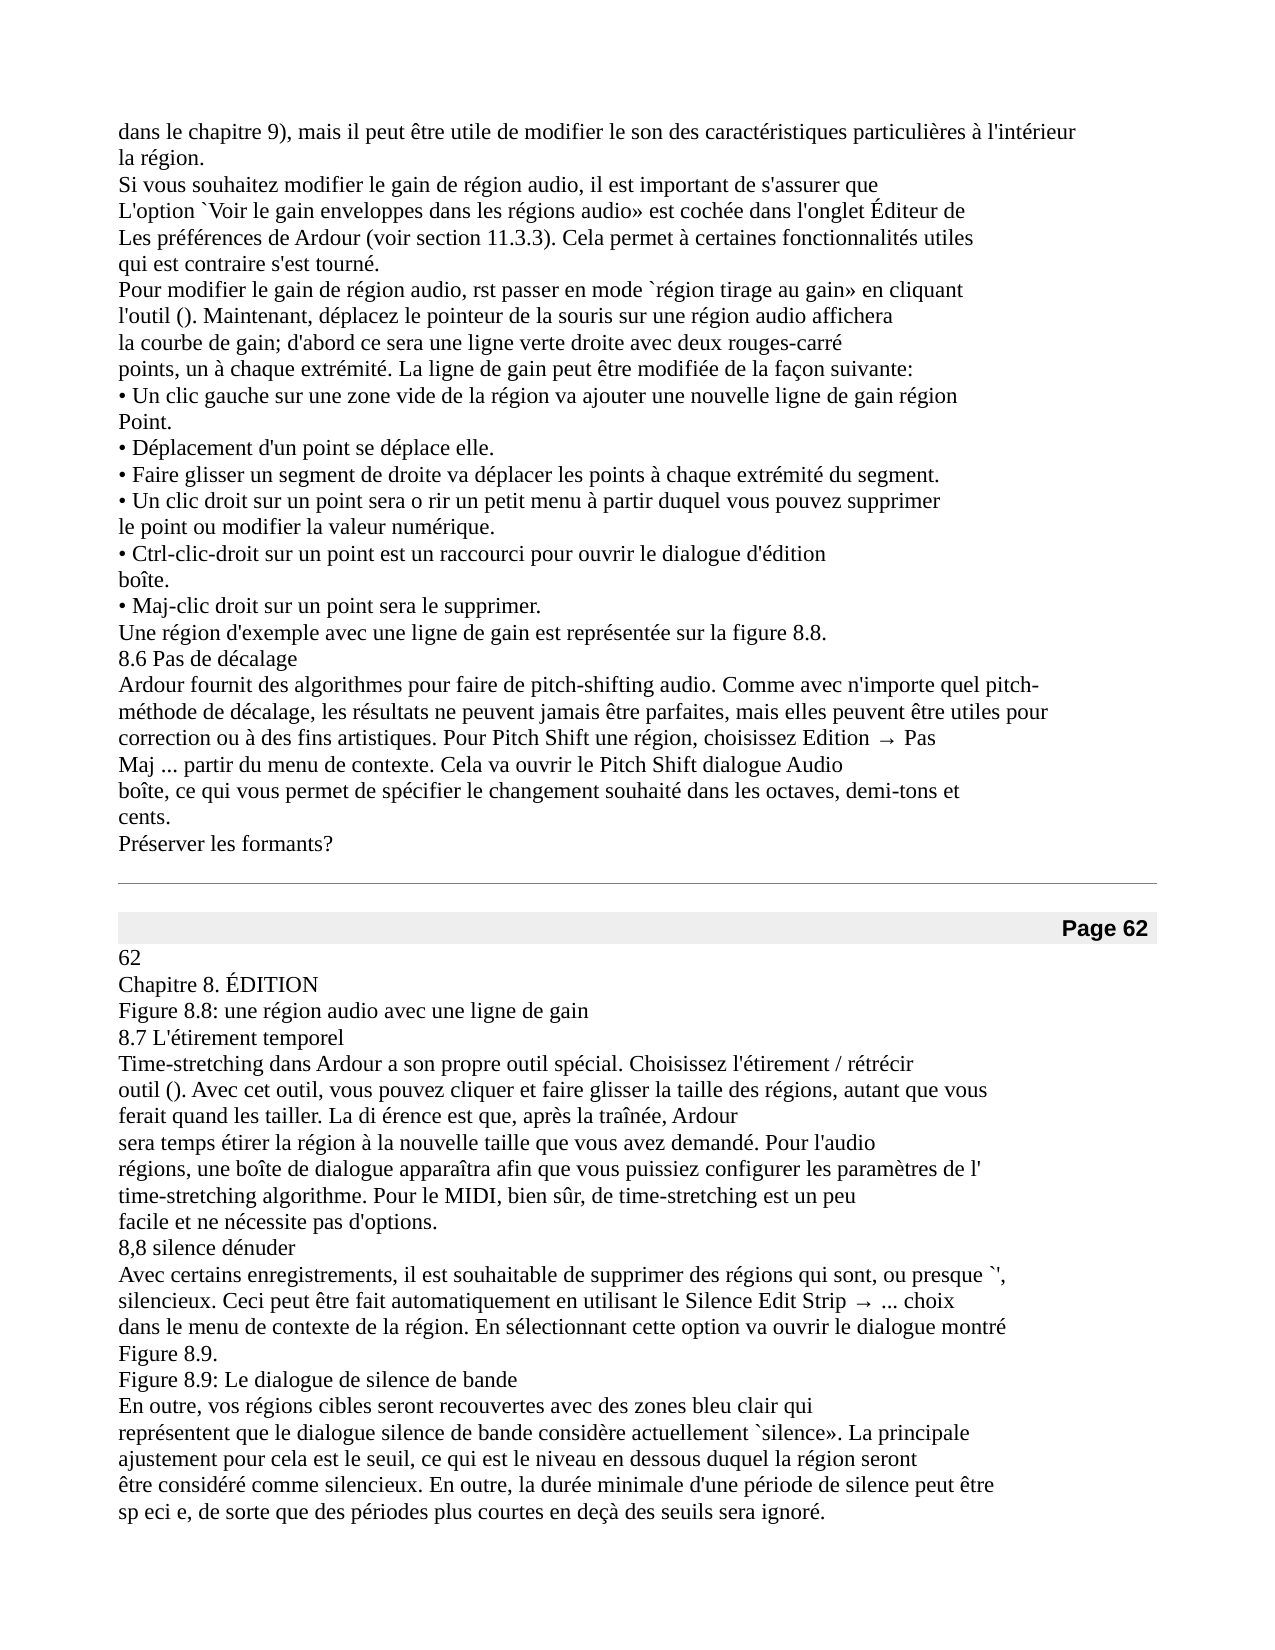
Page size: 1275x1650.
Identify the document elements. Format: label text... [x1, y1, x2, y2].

text 62 [118, 944, 1157, 971]
text la courbe de gain; d'abord ce sera une ligne verte droite avec deux rouges-carré [118, 329, 1157, 355]
text ferait quand les tailler. La di érence est que, après la traînée, Ardour [118, 1103, 1157, 1129]
text 8.6 Pas de décalage [118, 645, 1157, 672]
text Les préférences de Ardour (voir section 11.3.3). Cela permet à certaines fonctionnalités utiles [118, 223, 1157, 250]
text boîte. [118, 566, 1157, 592]
text dans le menu de contexte de la région. En sélectionnant cette option va ouvrir le dialogue montré [118, 1313, 1157, 1340]
text • Déplacement d'un point se déplace elle. [118, 434, 1157, 461]
text ajustement pour cela est le seuil, ce qui est le niveau en dessous duquel la région seront [118, 1445, 1157, 1472]
text Chapitre 8. ÉDITION [118, 971, 1157, 997]
text Point. [118, 408, 1157, 434]
text • Un clic gauche sur une zone vide de la région va ajouter une nouvelle ligne de gain région [118, 382, 1157, 408]
text Time-stretching dans Ardour a son propre outil spécial. Choisissez l'étirement / rétrécir [118, 1050, 1157, 1076]
text • Ctrl-clic-droit sur un point est un raccourci pour ouvrir le dialogue d'édition [118, 540, 1157, 566]
text représentent que le dialogue silence de bande considère actuellement `silence». La principale [118, 1419, 1157, 1445]
text le point ou modifier la valeur numérique. [118, 513, 1157, 540]
text silencieux. Ceci peut être fait automatiquement en utilisant le Silence Edit Strip → ... choix [118, 1287, 1157, 1313]
text outil (). Avec cet outil, vous pouvez cliquer et faire glisser la taille des régions, autant que vous [118, 1076, 1157, 1103]
text Figure 8.9: Le dialogue de silence de bande [118, 1366, 1157, 1392]
text correction ou à des fins artistiques. Pour Pitch Shift une région, choisissez Edition → Pas [118, 724, 1157, 751]
text boîte, ce qui vous permet de spécifier le changement souhaité dans les octaves, demi-tons et [118, 777, 1157, 803]
text 8,8 silence dénuder [118, 1234, 1157, 1261]
text Figure 8.9. [118, 1340, 1157, 1366]
text • Maj-clic droit sur un point sera le supprimer. [118, 592, 1157, 619]
text méthode de décalage, les résultats ne peuvent jamais être parfaites, mais elles peuvent être utiles pour [118, 698, 1157, 724]
text • Faire glisser un segment de droite va déplacer les points à chaque extrémité du segment. [118, 461, 1157, 487]
text la région. [118, 144, 1157, 171]
text points, un à chaque extrémité. La ligne de gain peut être modifiée de la façon suivante: [118, 355, 1157, 382]
text l'outil (). Maintenant, déplacez le pointeur de la souris sur une région audio affichera [118, 303, 1157, 329]
text Préserver les formants? [118, 830, 1157, 856]
table_header Page 62 [118, 912, 1157, 944]
text • Un clic droit sur un point sera o rir un petit menu à partir duquel vous pouvez supprimer [118, 487, 1157, 513]
text cents. [118, 803, 1157, 830]
text Si vous souhaitez modifier le gain de région audio, il est important de s'assurer que [118, 171, 1157, 197]
text sp eci e, de sorte que des périodes plus courtes en deçà des seuils sera ignoré. [118, 1498, 1157, 1524]
text Avec certains enregistrements, il est souhaitable de supprimer des régions qui sont, ou presque `', [118, 1261, 1157, 1287]
text time-stretching algorithme. Pour le MIDI, bien sûr, de time-stretching est un peu [118, 1182, 1157, 1208]
text qui est contraire s'est tourné. [118, 250, 1157, 276]
text Figure 8.8: une région audio avec une ligne de gain [118, 997, 1157, 1023]
text régions, une boîte de dialogue apparaîtra afin que vous puissiez configurer les paramètres de l' [118, 1155, 1157, 1182]
text L'option `Voir le gain enveloppes dans les régions audio» est cochée dans l'onglet Éditeur de [118, 197, 1157, 223]
text sera temps étirer la région à la nouvelle taille que vous avez demandé. Pour l'audio [118, 1129, 1157, 1155]
text 8.7 L'étirement temporel [118, 1023, 1157, 1050]
text En outre, vos régions cibles seront recouvertes avec des zones bleu clair qui [118, 1392, 1157, 1419]
text Ardour fournit des algorithmes pour faire de pitch-shifting audio. Comme avec n'importe quel pitch- [118, 672, 1157, 698]
text Pour modifier le gain de région audio, rst passer en mode `région tirage au gain» en cliquant [118, 276, 1157, 303]
text dans le chapitre 9), mais il peut être utile de modifier le son des caractéristiques particulières à l'intérieur [118, 118, 1157, 144]
text Maj ... partir du menu de contexte. Cela va ouvrir le Pitch Shift dialogue Audio [118, 751, 1157, 777]
text être considéré comme silencieux. En outre, la durée minimale d'une période de silence peut être [118, 1472, 1157, 1498]
text facile et ne nécessite pas d'options. [118, 1208, 1157, 1234]
text Une région d'exemple avec une ligne de gain est représentée sur la figure 8.8. [118, 619, 1157, 645]
